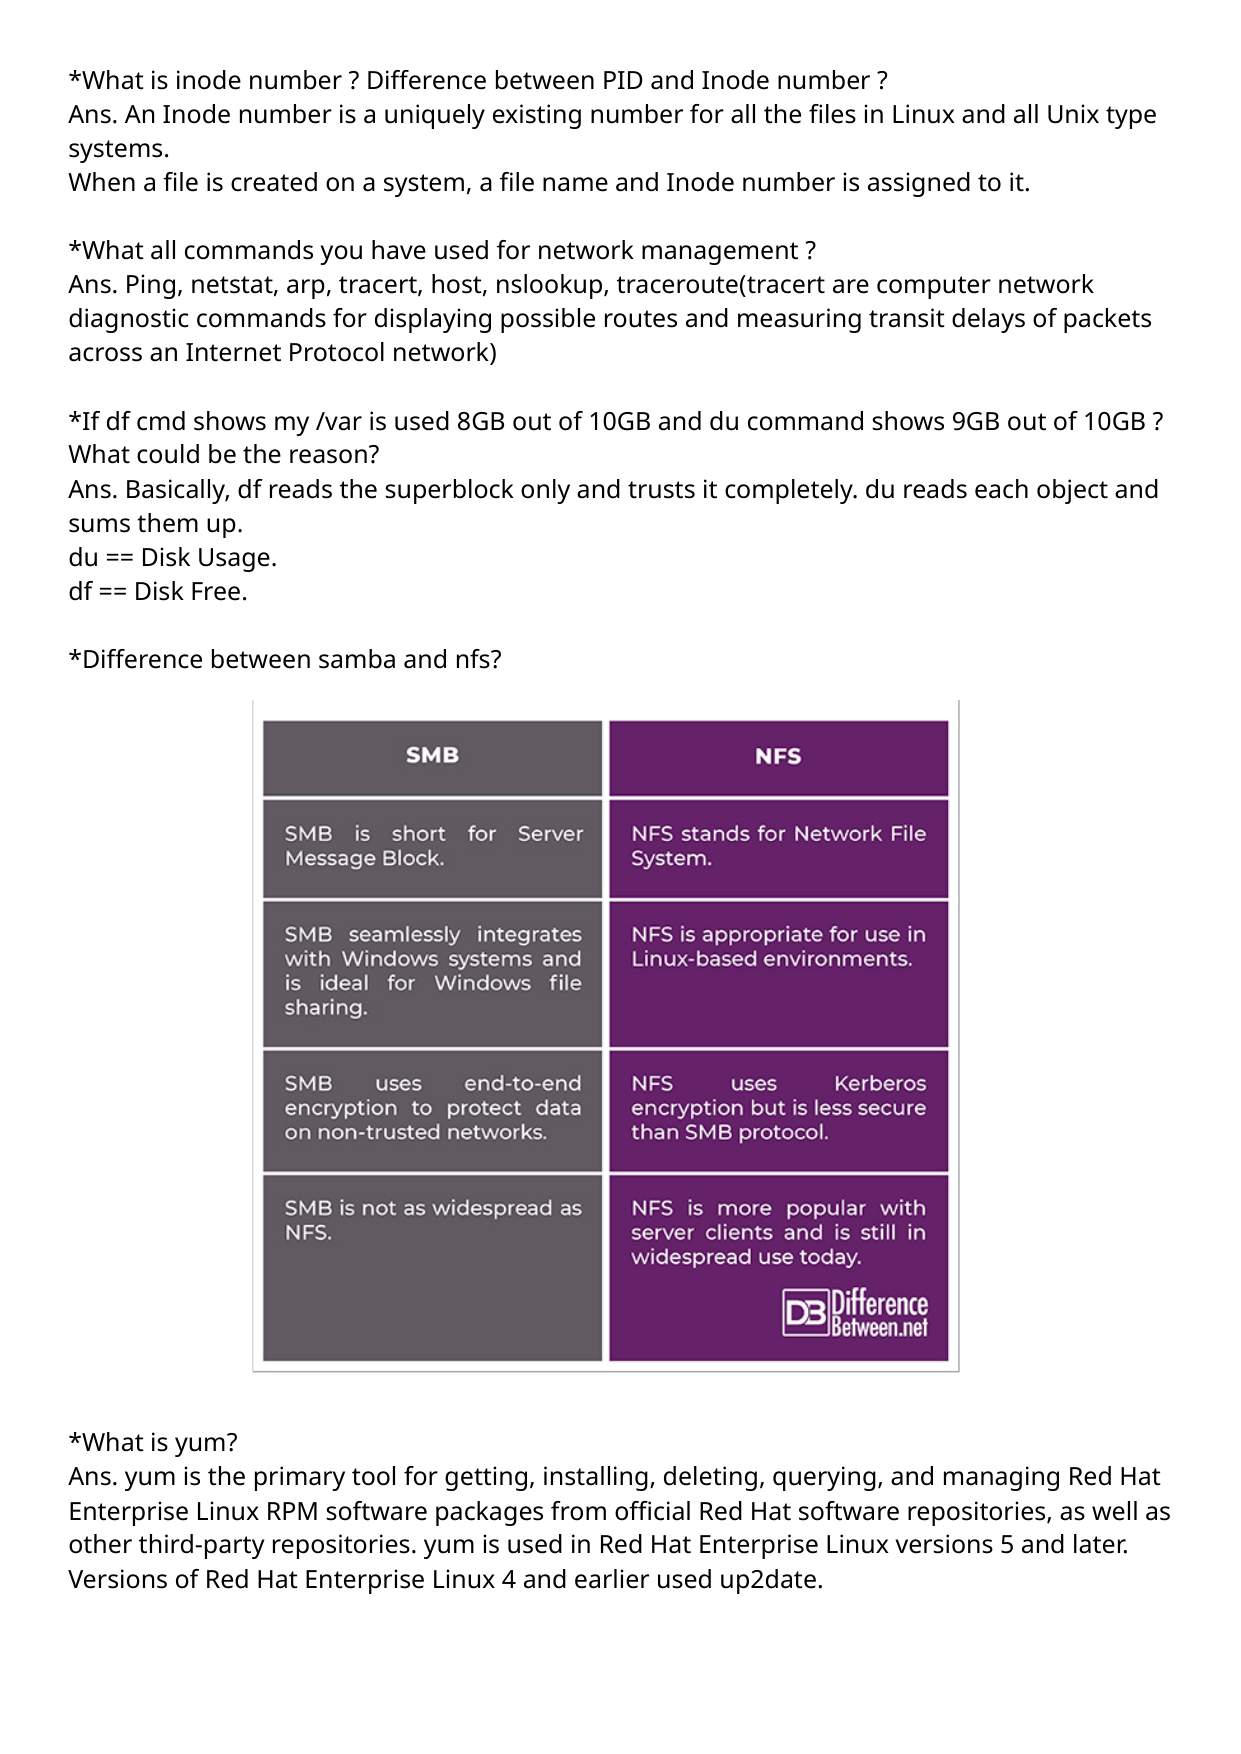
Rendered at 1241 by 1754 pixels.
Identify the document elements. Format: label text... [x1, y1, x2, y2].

text *Difference between samba and nfs? [68, 642, 1173, 676]
text *If df cmd shows my /var is used 8GB out of 10GB and du command shows 9GB out of 10GB ? What could be the reason? [68, 403, 1173, 471]
text du == Disk Usage. [68, 539, 1173, 573]
text df == Disk Free. [68, 573, 1173, 607]
text When a file is created on a system, a file name and Inode number is assigned to it. [68, 165, 1173, 199]
text Ans. Ping, netstat, arp, tracert, host, nslookup, traceroute(tracert are computer network diagnostic commands for displaying possible routes and measuring transit delays of packets across an Internet Protocol network) [68, 267, 1173, 369]
text *What is yum? [68, 1425, 1173, 1459]
picture [252, 700, 961, 1375]
text Ans. Basically, df reads the superblock only and trusts it completely. du reads each object and sums them up. [68, 471, 1173, 539]
text Ans. yum is the primary tool for getting, installing, deleting, querying, and managing Red Hat Enterprise Linux RPM software packages from official Red Hat software repositories, as well as other third-party repositories. yum is used in Red Hat Enterprise Linux versions 5 and later. Versions of Red Hat Enterprise Linux 4 and earlier used up2date. [68, 1459, 1173, 1595]
text *What all commands you have used for network management ? [68, 233, 1173, 267]
text *What is inode number ? Difference between PID and Inode number ? [68, 62, 1173, 97]
text Ans. An Inode number is a uniquely existing number for all the files in Linux and all Unix type systems. [68, 97, 1173, 165]
